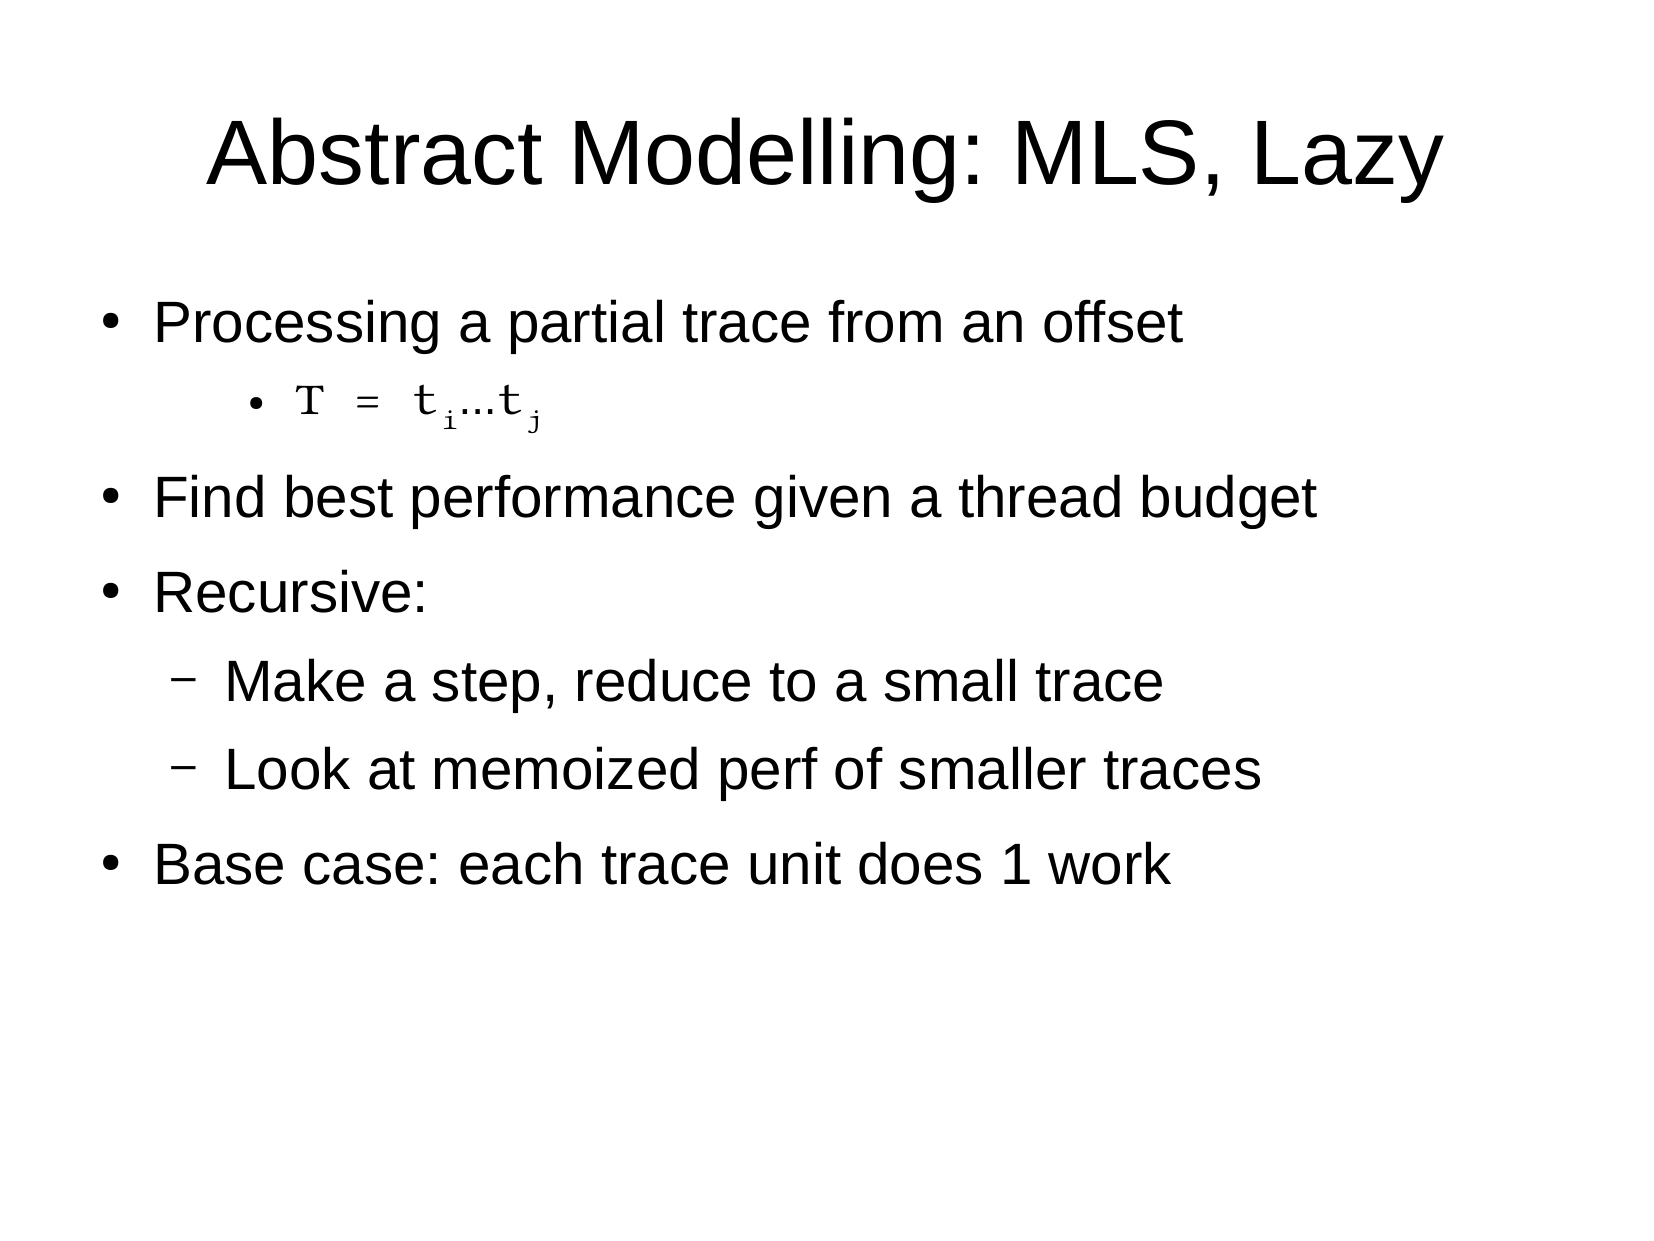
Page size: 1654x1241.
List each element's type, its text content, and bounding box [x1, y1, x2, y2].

title Abstract Modelling: MLS, Lazy [82, 49, 1571, 257]
list Processing a partial trace from an offset T = ti...tj Find best performance given a thread budget Recursive: Make a step, reduce to a small trace Look at memoized perf of smaller traces Base case: each trace unit does 1 work [82, 290, 1571, 1010]
